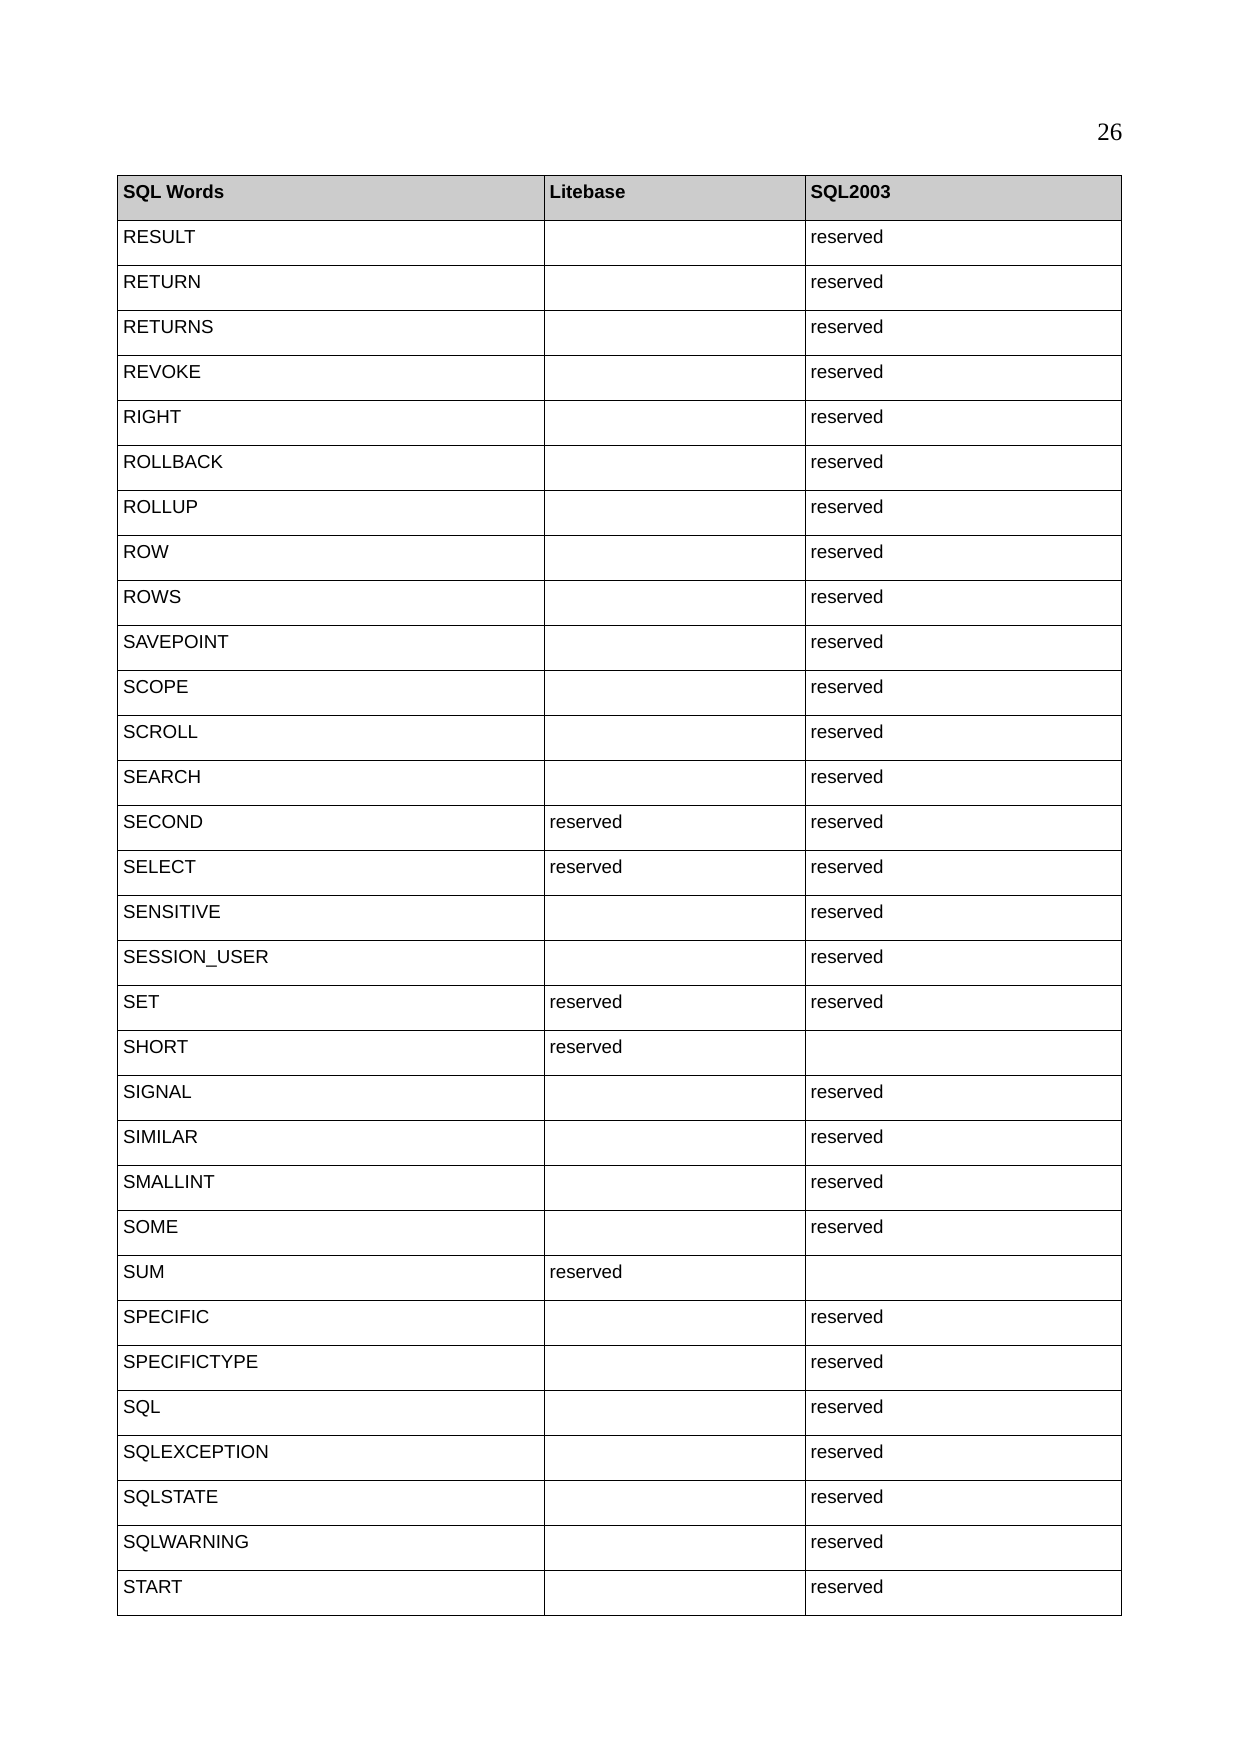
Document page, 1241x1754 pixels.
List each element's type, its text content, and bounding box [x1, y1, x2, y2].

table_cell SESSION_USER [118, 941, 544, 985]
table_cell reserved [806, 401, 1121, 445]
table_header SQL2003 [806, 176, 1121, 220]
table_cell ROLLBACK [118, 446, 544, 490]
table_cell [545, 626, 805, 670]
table_cell [545, 491, 805, 535]
table_cell reserved [806, 536, 1121, 580]
table_cell [545, 536, 805, 580]
table_cell [545, 356, 805, 400]
table_cell [545, 941, 805, 985]
table_cell [545, 1571, 805, 1615]
table_cell reserved [806, 311, 1121, 355]
table_cell [545, 1211, 805, 1255]
table_cell RETURN [118, 266, 544, 310]
table_header Litebase [545, 176, 805, 220]
table_cell START [118, 1571, 544, 1615]
table_cell [545, 311, 805, 355]
table_cell reserved [806, 896, 1121, 940]
table_cell RETURNS [118, 311, 544, 355]
table_cell reserved [806, 1076, 1121, 1120]
table_cell reserved [806, 1436, 1121, 1480]
table_cell RESULT [118, 221, 544, 265]
table_cell reserved [806, 1391, 1121, 1435]
table_cell SQLEXCEPTION [118, 1436, 544, 1480]
table_cell reserved [806, 986, 1121, 1030]
table_cell SUM [118, 1256, 544, 1300]
table_cell ROW [118, 536, 544, 580]
table_cell SQLSTATE [118, 1481, 544, 1525]
table_cell reserved [545, 806, 805, 850]
table_cell [545, 1076, 805, 1120]
table_cell SCOPE [118, 671, 544, 715]
table_cell [545, 581, 805, 625]
table_cell reserved [806, 266, 1121, 310]
table_cell reserved [545, 1256, 805, 1300]
table_cell reserved [806, 1346, 1121, 1390]
table_cell reserved [806, 716, 1121, 760]
table_cell reserved [806, 491, 1121, 535]
table_cell SQL [118, 1391, 544, 1435]
table_cell SCROLL [118, 716, 544, 760]
table_cell SQLWARNING [118, 1526, 544, 1570]
table_cell reserved [806, 851, 1121, 895]
table_cell SOME [118, 1211, 544, 1255]
table_cell reserved [806, 806, 1121, 850]
table_cell [545, 1481, 805, 1525]
table_cell SHORT [118, 1031, 544, 1075]
table_cell [806, 1031, 1121, 1075]
table_cell [545, 1436, 805, 1480]
table_cell RIGHT [118, 401, 544, 445]
table_cell SET [118, 986, 544, 1030]
table_cell SPECIFIC [118, 1301, 544, 1345]
table_cell reserved [806, 1211, 1121, 1255]
table_cell reserved [806, 626, 1121, 670]
table_cell [545, 1121, 805, 1165]
table_cell reserved [545, 1031, 805, 1075]
table_cell [545, 761, 805, 805]
table_cell SMALLINT [118, 1166, 544, 1210]
table_cell [545, 1346, 805, 1390]
table_cell reserved [806, 1301, 1121, 1345]
table_cell reserved [806, 221, 1121, 265]
table_cell [545, 221, 805, 265]
table_cell SECOND [118, 806, 544, 850]
table_cell reserved [806, 1571, 1121, 1615]
table_cell SENSITIVE [118, 896, 544, 940]
table_cell SAVEPOINT [118, 626, 544, 670]
table_cell ROWS [118, 581, 544, 625]
table_cell reserved [806, 671, 1121, 715]
table_cell [545, 671, 805, 715]
table_cell [545, 446, 805, 490]
table_cell [545, 1166, 805, 1210]
table_cell reserved [545, 851, 805, 895]
table_cell reserved [806, 941, 1121, 985]
table_cell reserved [806, 1166, 1121, 1210]
table_cell [545, 716, 805, 760]
table_cell reserved [545, 986, 805, 1030]
table_cell [545, 266, 805, 310]
table_cell reserved [806, 581, 1121, 625]
table_cell REVOKE [118, 356, 544, 400]
table_cell SIGNAL [118, 1076, 544, 1120]
table_cell ROLLUP [118, 491, 544, 535]
table_cell [545, 401, 805, 445]
table_cell reserved [806, 1526, 1121, 1570]
table_cell [545, 1301, 805, 1345]
table_cell SPECIFICTYPE [118, 1346, 544, 1390]
table_cell reserved [806, 761, 1121, 805]
table_cell SIMILAR [118, 1121, 544, 1165]
table_cell reserved [806, 1121, 1121, 1165]
table_cell [545, 1391, 805, 1435]
table_cell reserved [806, 1481, 1121, 1525]
table_cell [545, 896, 805, 940]
table_cell SELECT [118, 851, 544, 895]
table_cell reserved [806, 446, 1121, 490]
table_cell reserved [806, 356, 1121, 400]
table_header SQL Words [118, 176, 544, 220]
table_cell SEARCH [118, 761, 544, 805]
table_cell [545, 1526, 805, 1570]
table_cell [806, 1256, 1121, 1300]
